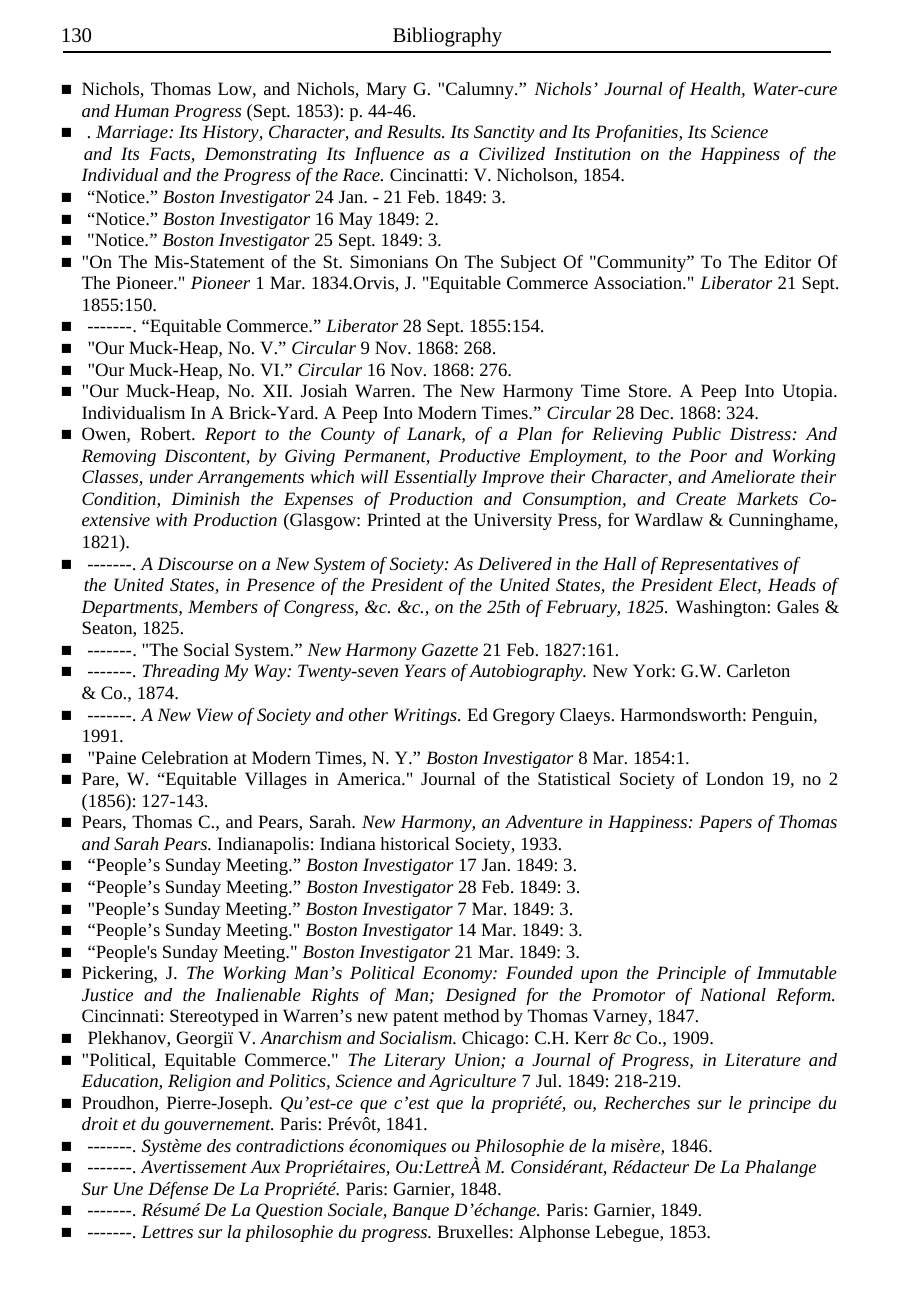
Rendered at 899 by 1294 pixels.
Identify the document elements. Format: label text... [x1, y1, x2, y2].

list . A New View of Society and other Writings. Ed Gregory Claeys. Harmondsworth: Penguin, [61, 703, 839, 725]
list Nichols, Thomas Low, and Nichols, Mary G. "Calumny.” Nichols’ Journal of Health, Water-cure and Human Progress (Sept. 1853): p. 44-46. [61, 78, 839, 121]
list . Système des contradictions économiques ou Philosophie de la misère, 1846. [61, 1135, 839, 1156]
list Proudhon, Pierre-Joseph. Qu’est-ce que c’est que la propriété, ou, Recherches sur le principe du droit et du gouvernement. Paris: Prévôt, 1841. [61, 1092, 839, 1135]
text Bibliography [392, 23, 504, 47]
list . “Equitable Commerce.” Liberator 28 Sept. 1855:154. [61, 315, 839, 337]
list Pears, Thomas C., and Pears, Sarah. New Harmony, an Adventure in Happiness: Papers of Thomas and Sarah Pears. Indianapolis: Indiana historical Society, 1933. [61, 811, 839, 854]
text and Its Facts, Demonstrating Its Influence as a Civilized Institution on the Happiness of the Individual and the Progress of the Race. Cincinatti: V. Nicholson, 1854. [81, 143, 839, 186]
list . Avertissement Aux Propriétaires, Ou:LettreÀ M. Considérant, Rédacteur De La Phalange [61, 1156, 839, 1178]
list “People’s Sunday Meeting." Boston Investigator 14 Mar. 1849: 3. [61, 919, 839, 941]
list "Political, Equitable Commerce." The Literary Union; a Journal of Progress, in Literature and Education, Religion and Politics, Science and Agriculture 7 Jul. 1849: 218-219. [61, 1048, 839, 1092]
list "Our Muck-Heap, No. VI.” Circular 16 Nov. 1868: 276. [61, 358, 839, 380]
list . A Discourse on a New System of Society: As Delivered in the Hall of Representatives of [61, 552, 839, 574]
list “People’s Sunday Meeting.” Boston Investigator 17 Jan. 1849: 3. [61, 854, 839, 876]
list . Marriage: Its History, Character, and Results. Its Sanctity and Its Profanities, Its Science [61, 121, 839, 143]
list "Notice.” Boston Investigator 25 Sept. 1849: 3. [61, 229, 839, 251]
list "Paine Celebration at Modern Times, N. Y.” Boston Investigator 8 Mar. 1854:1. [61, 747, 839, 768]
list Pickering, J. The Working Man’s Political Economy: Founded upon the Principle of Immutable Justice and the Inalienable Rights of Man; Designed for the Promotor of National Reform. Cincinnati: Stereotyped in Warren’s new patent method by Thomas Varney, 1847. [61, 962, 839, 1027]
list “Notice.” Boston Investigator 16 May 1849: 2. [61, 207, 839, 229]
list . "The Social System.” New Harmony Gazette 21 Feb. 1827:161. [61, 639, 839, 660]
list Plekhanov, Georgiï V. Anarchism and Socialism. Chicago: C.H. Kerr 8c Co., 1909. [61, 1027, 839, 1048]
list . Threading My Way: Twenty-seven Years of Autobiography. New York: G.W. Carleton [61, 660, 839, 682]
list "People’s Sunday Meeting.” Boston Investigator 7 Mar. 1849: 3. [61, 897, 839, 919]
list . Résumé De La Question Sociale, Banque D’échange. Paris: Garnier, 1849. [61, 1199, 839, 1221]
list Pare, W. “Equitable Villages in America." Journal of the Statistical Society of London 19, no 2 (1856): 127-143. [61, 768, 839, 811]
text the United States, in Presence of the President of the United States, the President Elect, Heads of Departments, Members of Congress, &c. &c., on the 25th of February, 1825. Washington: Gales & Seaton, 1825. [81, 574, 839, 639]
text Sur Une Défense De La Propriété. Paris: Garnier, 1848. [61, 1178, 839, 1199]
list Owen, Robert. Report to the County of Lanark, of a Plan for Relieving Public Distress: And Removing Discontent, by Giving Permanent, Productive Employment, to the Poor and Working Classes, under Arrangements which will Essentially Improve their Character, and Ameliorate their Condition, Diminish the Expenses of Production and Consumption, and Create Markets Co-extensive with Production (Glasgow: Printed at the University Press, for Wardlaw & Cunninghame, 1821). [61, 423, 839, 552]
text & Co., 1874. [61, 682, 839, 703]
list "Our Muck-Heap, No. XII. Josiah Warren. The New Harmony Time Store. A Peep Into Utopia. Individualism In A Brick-Yard. A Peep Into Modern Times.” Circular 28 Dec. 1868: 324. [61, 380, 839, 423]
list "On The Mis-Statement of the St. Simonians On The Subject Of "Community” To The Editor Of The Pioneer." Pioneer 1 Mar. 1834.Orvis, J. "Equitable Commerce Association." Liberator 21 Sept. 1855:150. [61, 251, 839, 315]
list "Our Muck-Heap, No. V.” Circular 9 Nov. 1868: 268. [61, 337, 839, 358]
list “Notice.” Boston Investigator 24 Jan. - 21 Feb. 1849: 3. [61, 186, 839, 207]
text 1991. [61, 725, 839, 747]
list “People's Sunday Meeting." Boston Investigator 21 Mar. 1849: 3. [61, 941, 839, 962]
list . Lettres sur la philosophie du progress. Bruxelles: Alphonse Lebegue, 1853. [61, 1221, 839, 1242]
list “People’s Sunday Meeting.” Boston Investigator 28 Feb. 1849: 3. [61, 876, 839, 897]
text 130 [61, 23, 94, 47]
